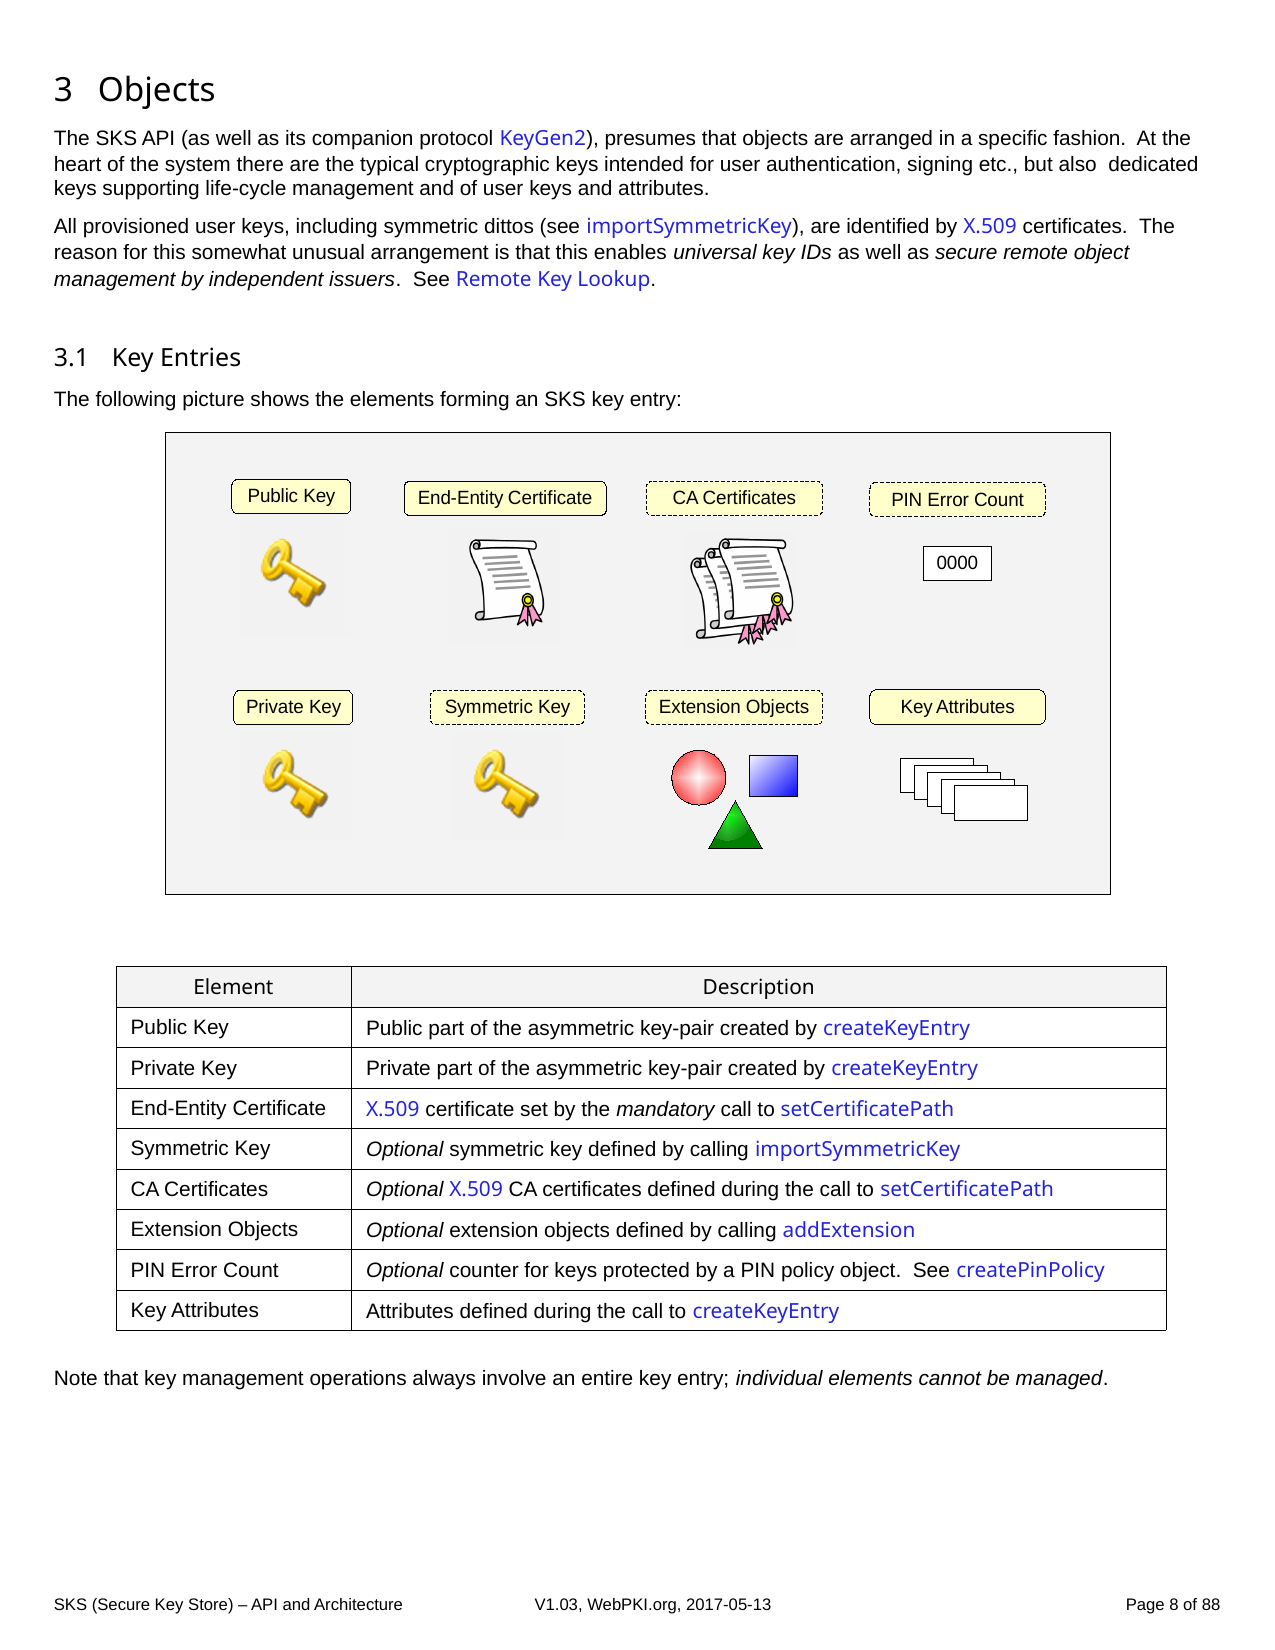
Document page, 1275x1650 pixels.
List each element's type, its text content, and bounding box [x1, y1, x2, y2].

table_cell Optional counter for keys protected by a PIN policy object. See createPinPolicy [352, 1250, 1166, 1290]
table_cell X.509 certificate set by the mandatory call to setCertificatePath [352, 1089, 1166, 1128]
text Note that key management operations always involve an entire key entry; individual elements cannot be managed. [54, 1366, 1221, 1390]
table_cell Optional extension objects defined by calling addExtension [352, 1210, 1166, 1249]
table_header Element [117, 967, 351, 1007]
table_cell Symmetric Key [117, 1129, 351, 1168]
table_cell Optional X.509 CA certificates defined during the call to setCertificatePath [352, 1170, 1166, 1209]
text The SKS API (as well as its companion protocol KeyGen2), presumes that objects are arranged in a specific fashion. At the heart of the system there are the typical cryptographic keys intended for user authentication, signing etc., but also dedicated keys supporting life-cycle management and of user keys and attributes. [54, 123, 1221, 200]
table_cell Attributes defined during the call to createKeyEntry [352, 1291, 1166, 1330]
table_header Description [352, 967, 1166, 1007]
subtitle Objects [54, 66, 1221, 111]
table_cell Extension Objects [117, 1210, 351, 1249]
table_cell Private Key [117, 1048, 351, 1088]
table_cell PIN Error Count [117, 1250, 351, 1290]
table_cell Public part of the asymmetric key-pair created by createKeyEntry [352, 1008, 1166, 1047]
table_cell End‑Entity Certificate [117, 1089, 351, 1128]
table_cell Optional symmetric key defined by calling importSymmetricKey [352, 1129, 1166, 1168]
table_cell CA Certificates [117, 1170, 351, 1209]
table_cell Private part of the asymmetric key-pair created by createKeyEntry [352, 1048, 1166, 1088]
text The following picture shows the elements forming an SKS key entry: [54, 386, 1221, 918]
table_cell Key Attributes [117, 1291, 351, 1330]
subtitle Key Entries [54, 340, 1221, 374]
table_cell Public Key [117, 1008, 351, 1047]
text All provisioned user keys, including symmetric dittos (see importSymmetricKey), are identified by X.509 certificates. The reason for this somewhat unusual arrangement is that this enables universal key IDs as well as secure remote object management by independent issuers. See Remote Key Lookup. [54, 212, 1221, 292]
